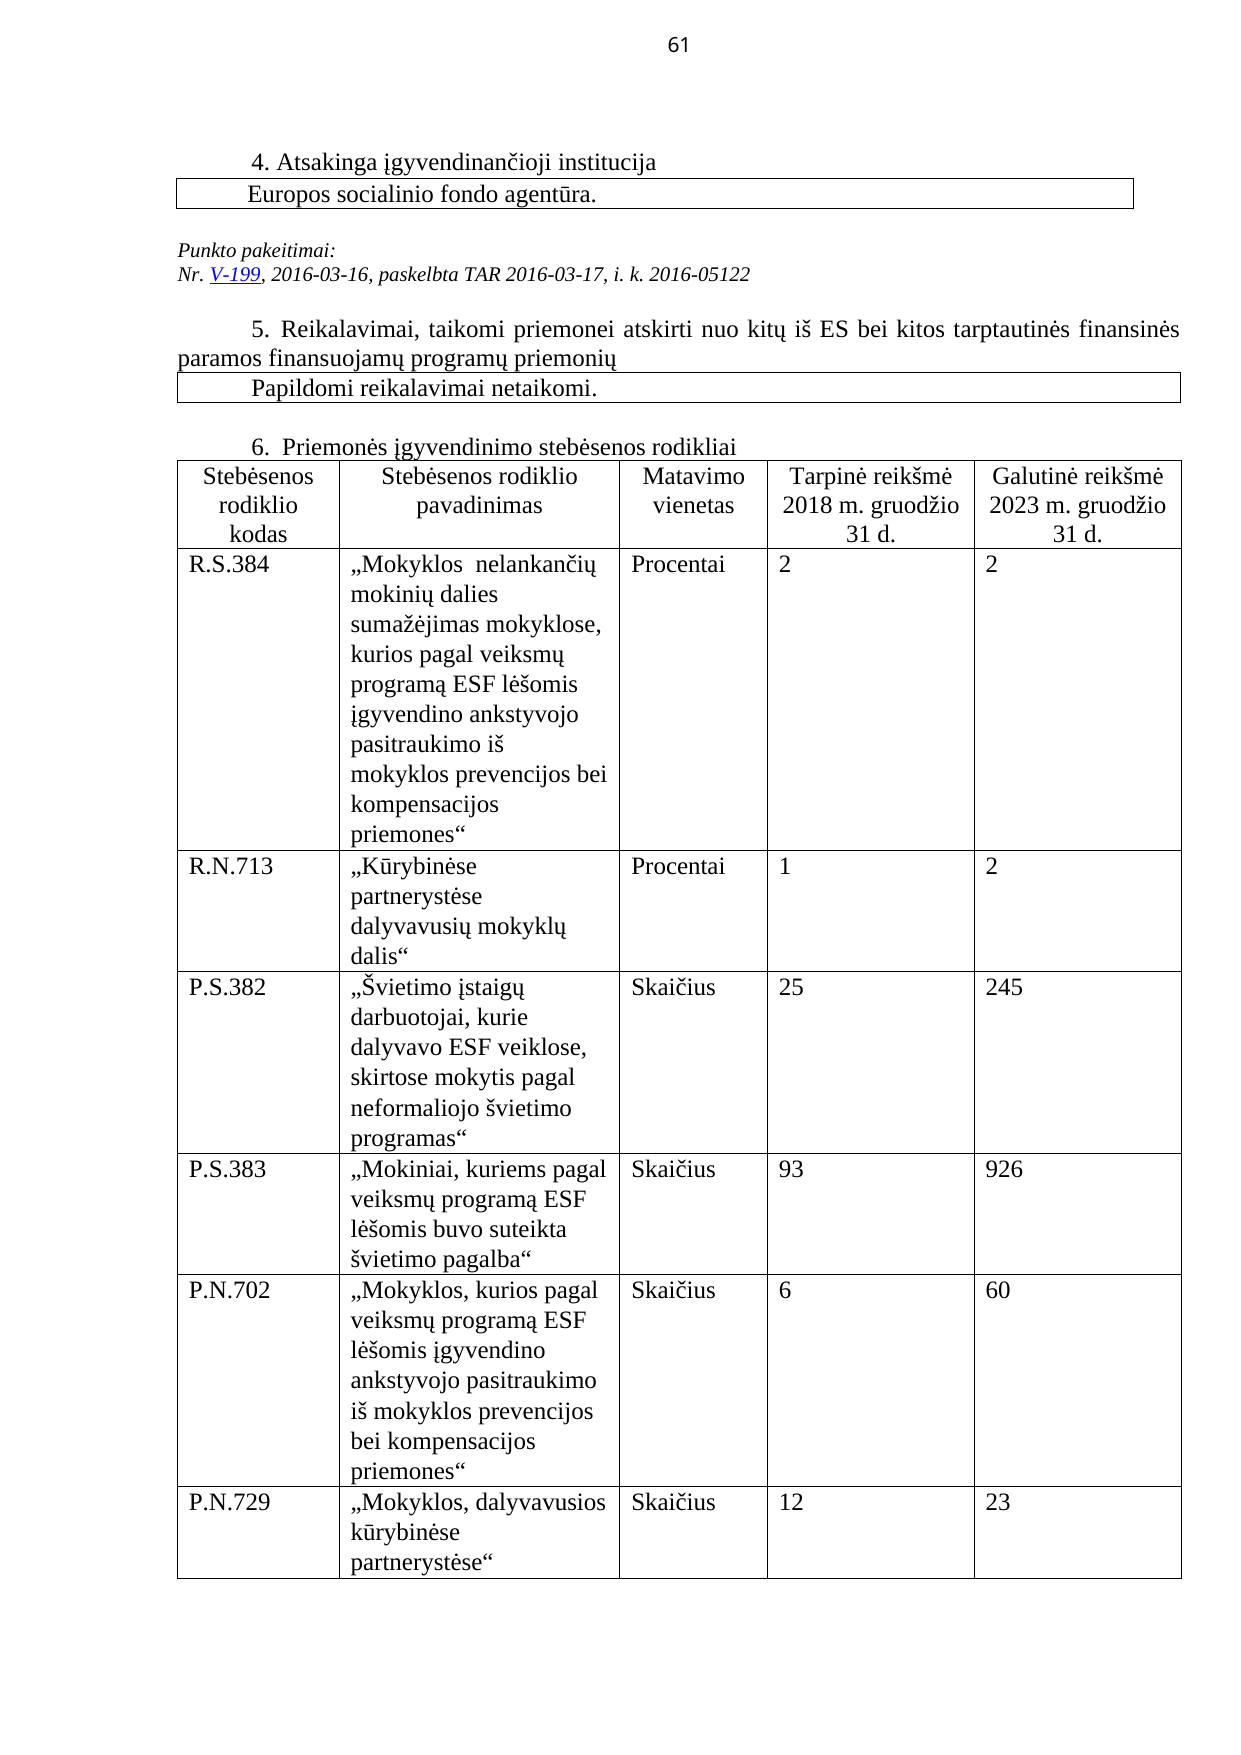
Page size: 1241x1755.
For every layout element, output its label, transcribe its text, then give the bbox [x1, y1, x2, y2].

table_cell „Mokyklos, dalyvavusios kūrybinėse partnerystėse“ [340, 1487, 619, 1577]
table_header Papildomi reikalavimai netaikomi. [178, 373, 1180, 402]
table_header Stebėsenos rodiklio kodas [178, 461, 339, 548]
table_cell 2 [975, 851, 1181, 971]
table_cell 2 [975, 549, 1181, 850]
text 4. Atsakinga įgyvendinančioji institucija [251, 147, 1181, 176]
table_header Europos socialinio fondo agentūra. [177, 179, 1133, 208]
table_cell „Mokyklos, kurios pagal veiksmų programą ESF lėšomis įgyvendino ankstyvojo pasitraukimo iš mokyklos prevencijos bei kompensacijos priemones“ [340, 1275, 619, 1486]
table_cell 2 [768, 549, 974, 850]
table_cell Skaičius [620, 972, 767, 1153]
table_header Matavimo vienetas [620, 461, 767, 548]
table_cell 23 [975, 1487, 1181, 1577]
text Punkto pakeitimai: [177, 238, 1181, 262]
table_cell Procentai [620, 549, 767, 850]
text 6. Priemonės įgyvendinimo stebėsenos rodikliai [251, 432, 1181, 460]
table_cell 926 [975, 1154, 1181, 1274]
table_cell „Mokiniai, kuriems pagal veiksmų programą ESF lėšomis buvo suteikta švietimo pagalba“ [340, 1154, 619, 1274]
table_header Stebėsenos rodiklio pavadinimas [340, 461, 619, 548]
table_cell Skaičius [620, 1275, 767, 1486]
table_header Galutinė reikšmė 2023 m. gruodžio 31 d. [975, 461, 1181, 548]
table_cell R.S.384 [178, 549, 339, 850]
table_cell 93 [768, 1154, 974, 1274]
table_cell P.S.383 [178, 1154, 339, 1274]
table_cell Skaičius [620, 1154, 767, 1274]
text 5. Reikalavimai, taikomi priemonei atskirti nuo kitų iš ES bei kitos tarptautinės finansinės paramos finansuojamų programų priemonių [177, 314, 1181, 372]
table_cell 12 [768, 1487, 974, 1577]
text Nr. V-199, 2016-03-16, paskelbta TAR 2016-03-17, i. k. 2016-05122 [177, 262, 1181, 286]
table_cell 1 [768, 851, 974, 971]
table_cell 245 [975, 972, 1181, 1153]
table_cell P.N.702 [178, 1275, 339, 1486]
table_cell 6 [768, 1275, 974, 1486]
table_cell P.N.729 [178, 1487, 339, 1577]
table_cell 25 [768, 972, 974, 1153]
table_cell Skaičius [620, 1487, 767, 1577]
table_cell 60 [975, 1275, 1181, 1486]
table_cell „Švietimo įstaigų darbuotojai, kurie dalyvavo ESF veiklose, skirtose mokytis pagal neformaliojo švietimo programas“ [340, 972, 619, 1153]
table_cell R.N.713 [178, 851, 339, 971]
table_cell „Kūrybinėse partnerystėse dalyvavusių mokyklų dalis“ [340, 851, 619, 971]
table_cell „Mokyklos nelankančių mokinių dalies sumažėjimas mokyklose, kurios pagal veiksmų programą ESF lėšomis įgyvendino ankstyvojo pasitraukimo iš mokyklos prevencijos bei kompensacijos priemones“ [340, 549, 619, 850]
table_header Tarpinė reikšmė 2018 m. gruodžio 31 d. [768, 461, 974, 548]
table_cell P.S.382 [178, 972, 339, 1153]
table_cell Procentai [620, 851, 767, 971]
